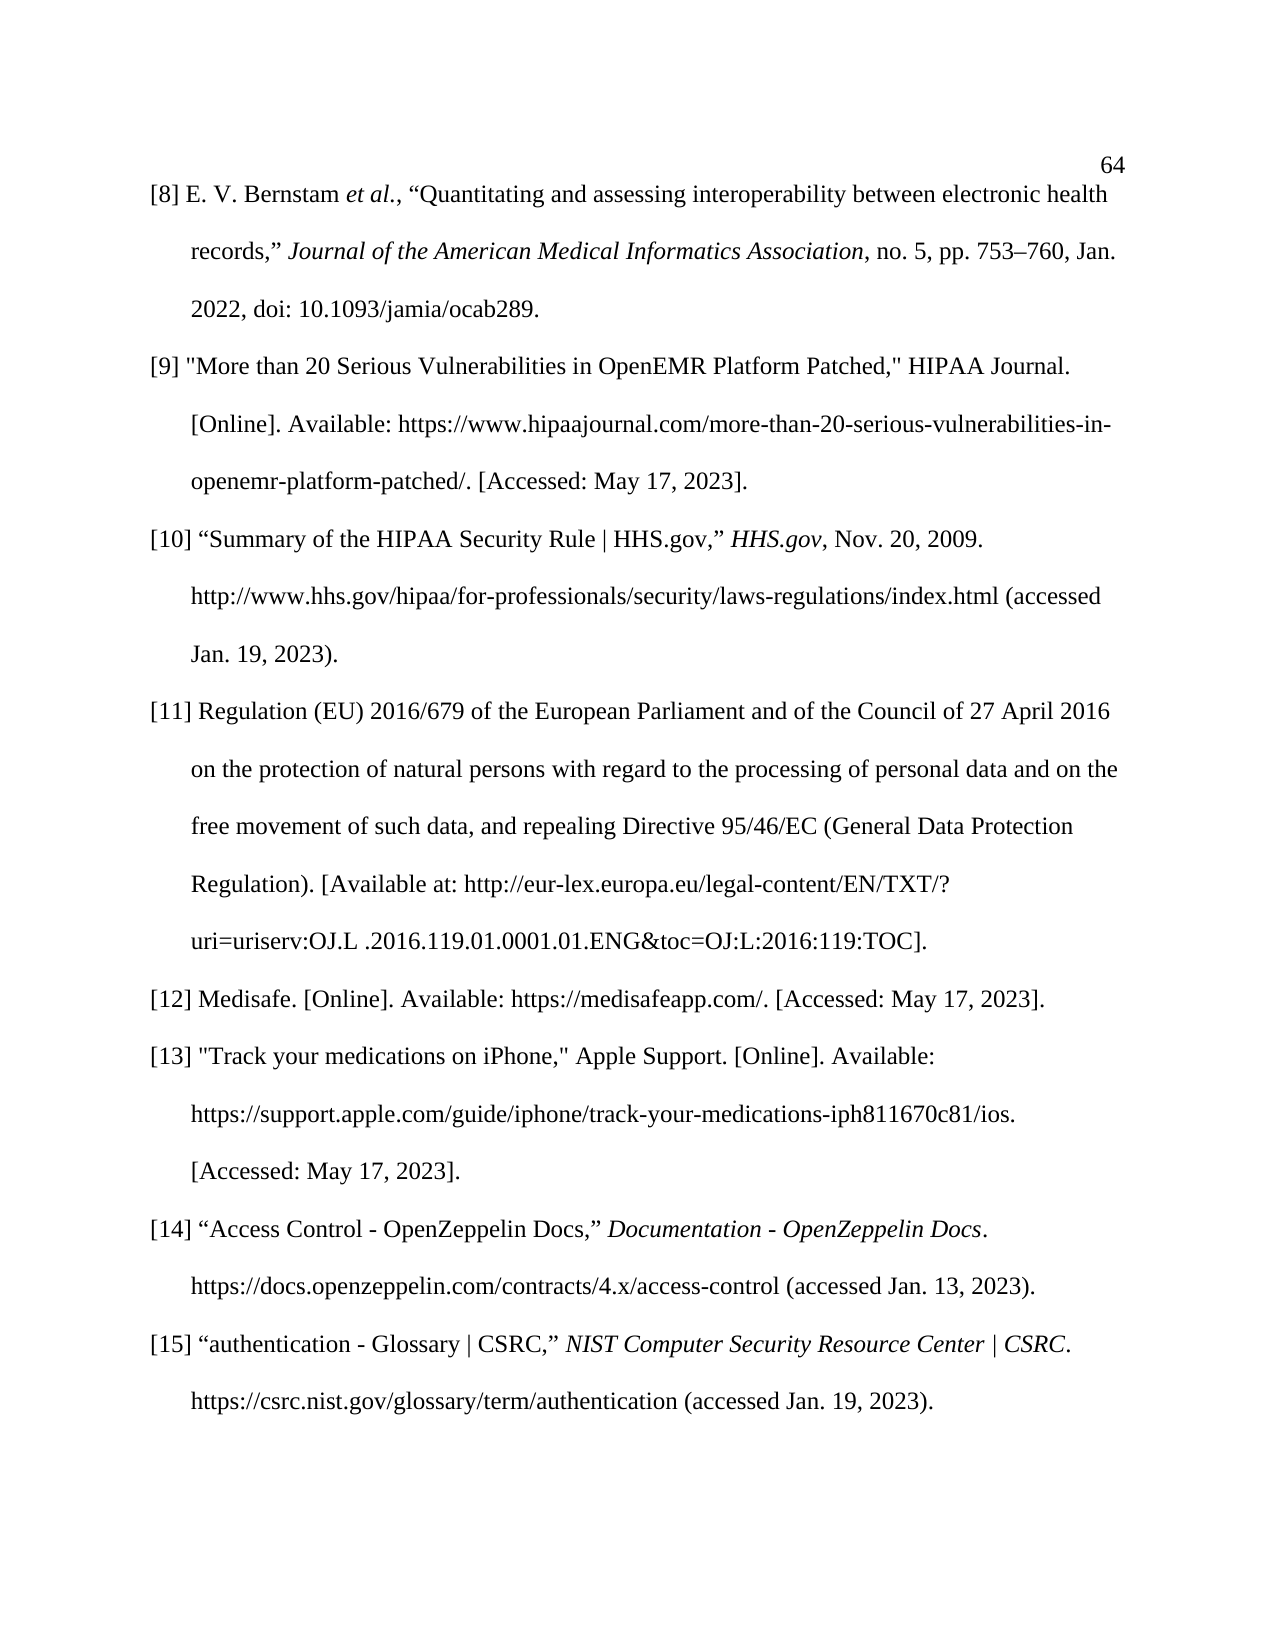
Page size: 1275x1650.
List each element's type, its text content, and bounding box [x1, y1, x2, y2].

list "Track your medications on iPhone," Apple Support. [Online]. Available: https://support.apple.com/guide/iphone/track-your-medications-iph811670c81/ios. [Accessed: May 17, 2023]. [150, 1041, 1125, 1185]
list E. V. Bernstam et al., “Quantitating and assessing interoperability between electronic health records,” Journal of the American Medical Informatics Association, no. 5, pp. 753–760, Jan. 2022, doi: 10.1093/jamia/ocab289. [150, 179, 1125, 322]
list Medisafe. [Online]. Available: https://medisafeapp.com/. [Accessed: May 17, 2023]. [150, 984, 1125, 1012]
list “Access Control - OpenZeppelin Docs,” Documentation - OpenZeppelin Docs. https://docs.openzeppelin.com/contracts/4.x/access-control (accessed Jan. 13, 2023). [150, 1214, 1125, 1300]
list “authentication - Glossary | CSRC,” NIST Computer Security Resource Center | CSRC. https://csrc.nist.gov/glossary/term/authentication (accessed Jan. 19, 2023). [150, 1329, 1125, 1415]
list Regulation (EU) 2016/679 of the European Parliament and of the Council of 27 April 2016 on the protection of natural persons with regard to the processing of personal data and on the free movement of such data, and repealing Directive 95/46/EC (General Data Protection Regulation). [Available at: http://eur-lex.europa.eu/legal-content/EN/TXT/?uri=uriserv:OJ.L .2016.119.01.0001.01.ENG&toc=OJ:L:2016:119:TOC]. [150, 696, 1125, 955]
list “Summary of the HIPAA Security Rule | HHS.gov,” HHS.gov, Nov. 20, 2009. http://www.hhs.gov/hipaa/for-professionals/security/laws-regulations/index.html (accessed Jan. 19, 2023). [150, 524, 1125, 667]
list "More than 20 Serious Vulnerabilities in OpenEMR Platform Patched," HIPAA Journal. [Online]. Available: https://www.hipaajournal.com/more-than-20-serious-vulnerabilities-in-openemr-platform-patched/. [Accessed: May 17, 2023]. [150, 351, 1125, 495]
